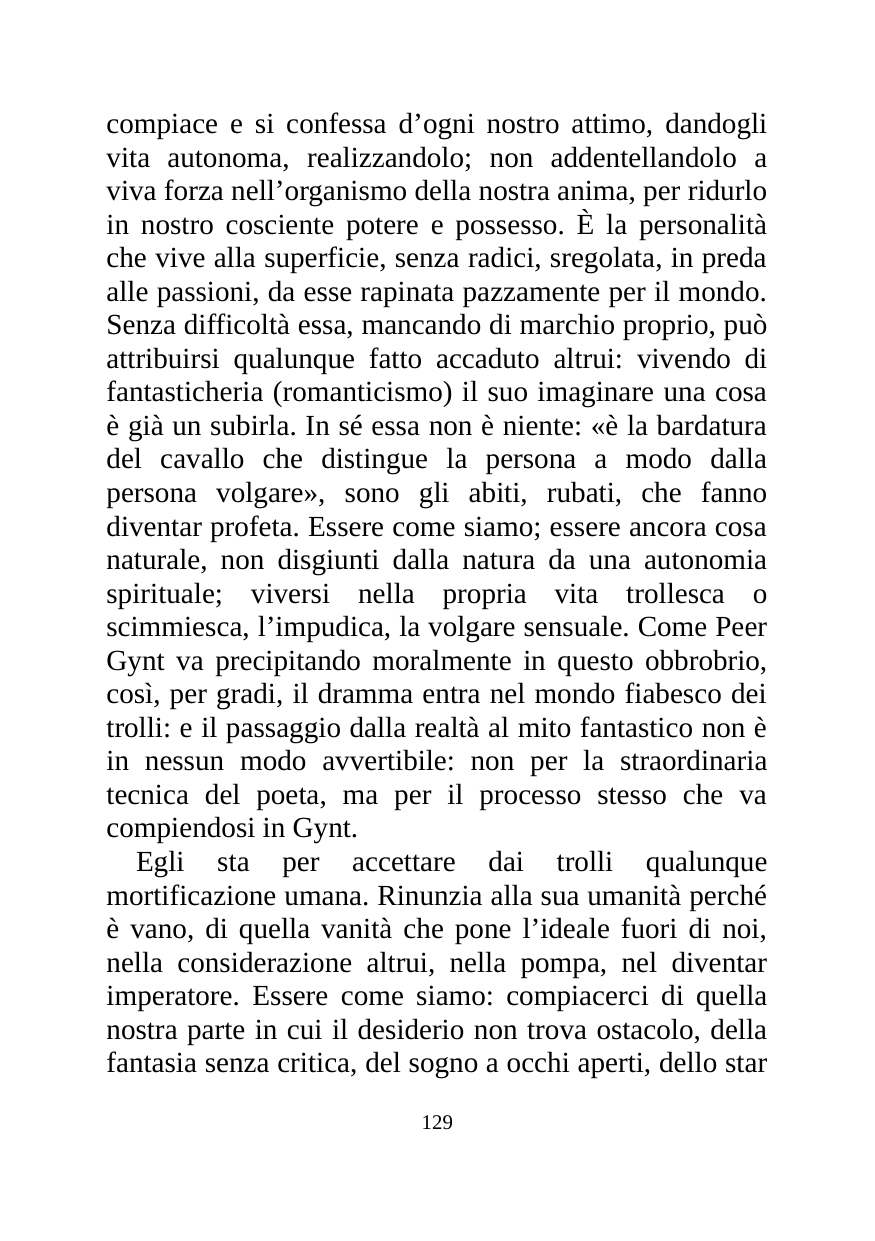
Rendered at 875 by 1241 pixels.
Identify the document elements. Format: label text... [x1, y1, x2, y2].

text Egli sta per accettare dai trolli qualunque mortificazione umana. Rinunzia alla sua umanità perché è vano, di quella vanità che pone l’ideale fuori di noi, nella considerazione altrui, nella pompa, nel diventar imperatore. Essere come siamo: compiacerci di quella nostra parte in cui il desiderio non trova ostacolo, della fantasia senza critica, del sogno a occhi aperti, dello star [106, 844, 768, 1079]
text compiace e si confessa d’ogni nostro attimo, dandogli vita autonoma, realizzandolo; non addentellandolo a viva forza nell’organismo della nostra anima, per ridurlo in nostro cosciente potere e possesso. È la personalità che vive alla superficie, senza radici, sregolata, in preda alle passioni, da esse rapinata pazzamente per il mondo. Senza difficoltà essa, mancando di marchio proprio, può attribuirsi qualunque fatto accaduto altrui: vivendo di fantasticheria (romanticismo) il suo imaginare una cosa è già un subirla. In sé essa non è niente: «è la bardatura del cavallo che distingue la persona a modo dalla persona volgare», sono gli abiti, rubati, che fanno diventar profeta. Essere come siamo; essere ancora cosa naturale, non disgiunti dalla natura da una autonomia spirituale; viversi nella propria vita trollesca o scimmiesca, l’impudica, la volgare sensuale. Come Peer Gynt va precipitando moralmente in questo obbrobrio, così, per gradi, il dramma entra nel mondo fiabesco dei trolli: e il passaggio dalla realtà al mito fantastico non è in nessun modo avvertibile: non per la straordinaria tecnica del poeta, ma per il processo stesso che va compiendosi in Gynt. [106, 106, 768, 844]
